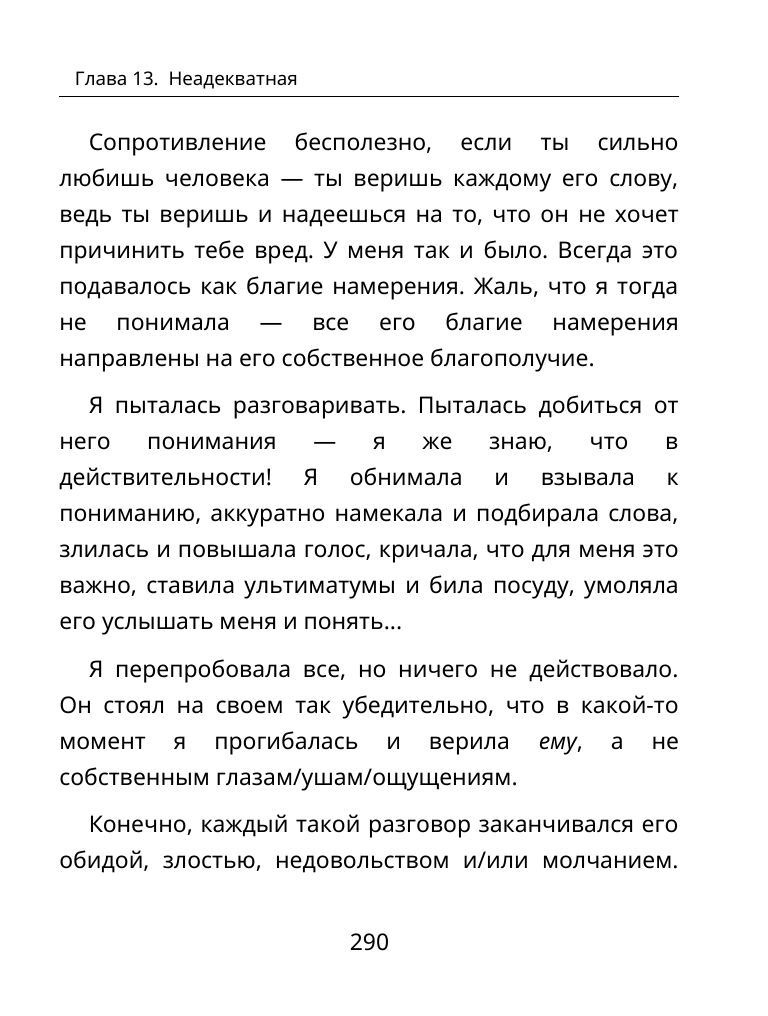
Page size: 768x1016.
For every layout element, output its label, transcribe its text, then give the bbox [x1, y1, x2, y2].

text Сопротивление бесполезно, если ты сильно любишь человека — ты веришь каждому его слову, ведь ты веришь и надеешься на то, что он не хочет причинить тебе вред. У меня так и было. Всегда это подавалось как благие намерения. Жаль, что я тогда не понимала — все его благие намерения направлены на его собственное благополучие. [59, 126, 679, 373]
text Я пыталась разговаривать. Пыталась добиться от него понимания — я же знаю, что в действительности! Я обнимала и взывала к пониманию, аккуратно намекала и подбирала слова, злилась и повышала голос, кричала, что для меня это важно, ставила ультиматумы и била посуду, умоляла его услышать меня и понять... [59, 389, 679, 636]
text Я перепробовала все, но ничего не действовало. Он стоял на своем так убедительно, что в какой-то момент я прогибалась и верила ему, а не собственным глазам/ушам/ощущениям. [59, 653, 679, 792]
text Конечно, каждый такой разговор заканчивался его обидой, злостью, недовольством и/или молчанием. [59, 808, 679, 875]
